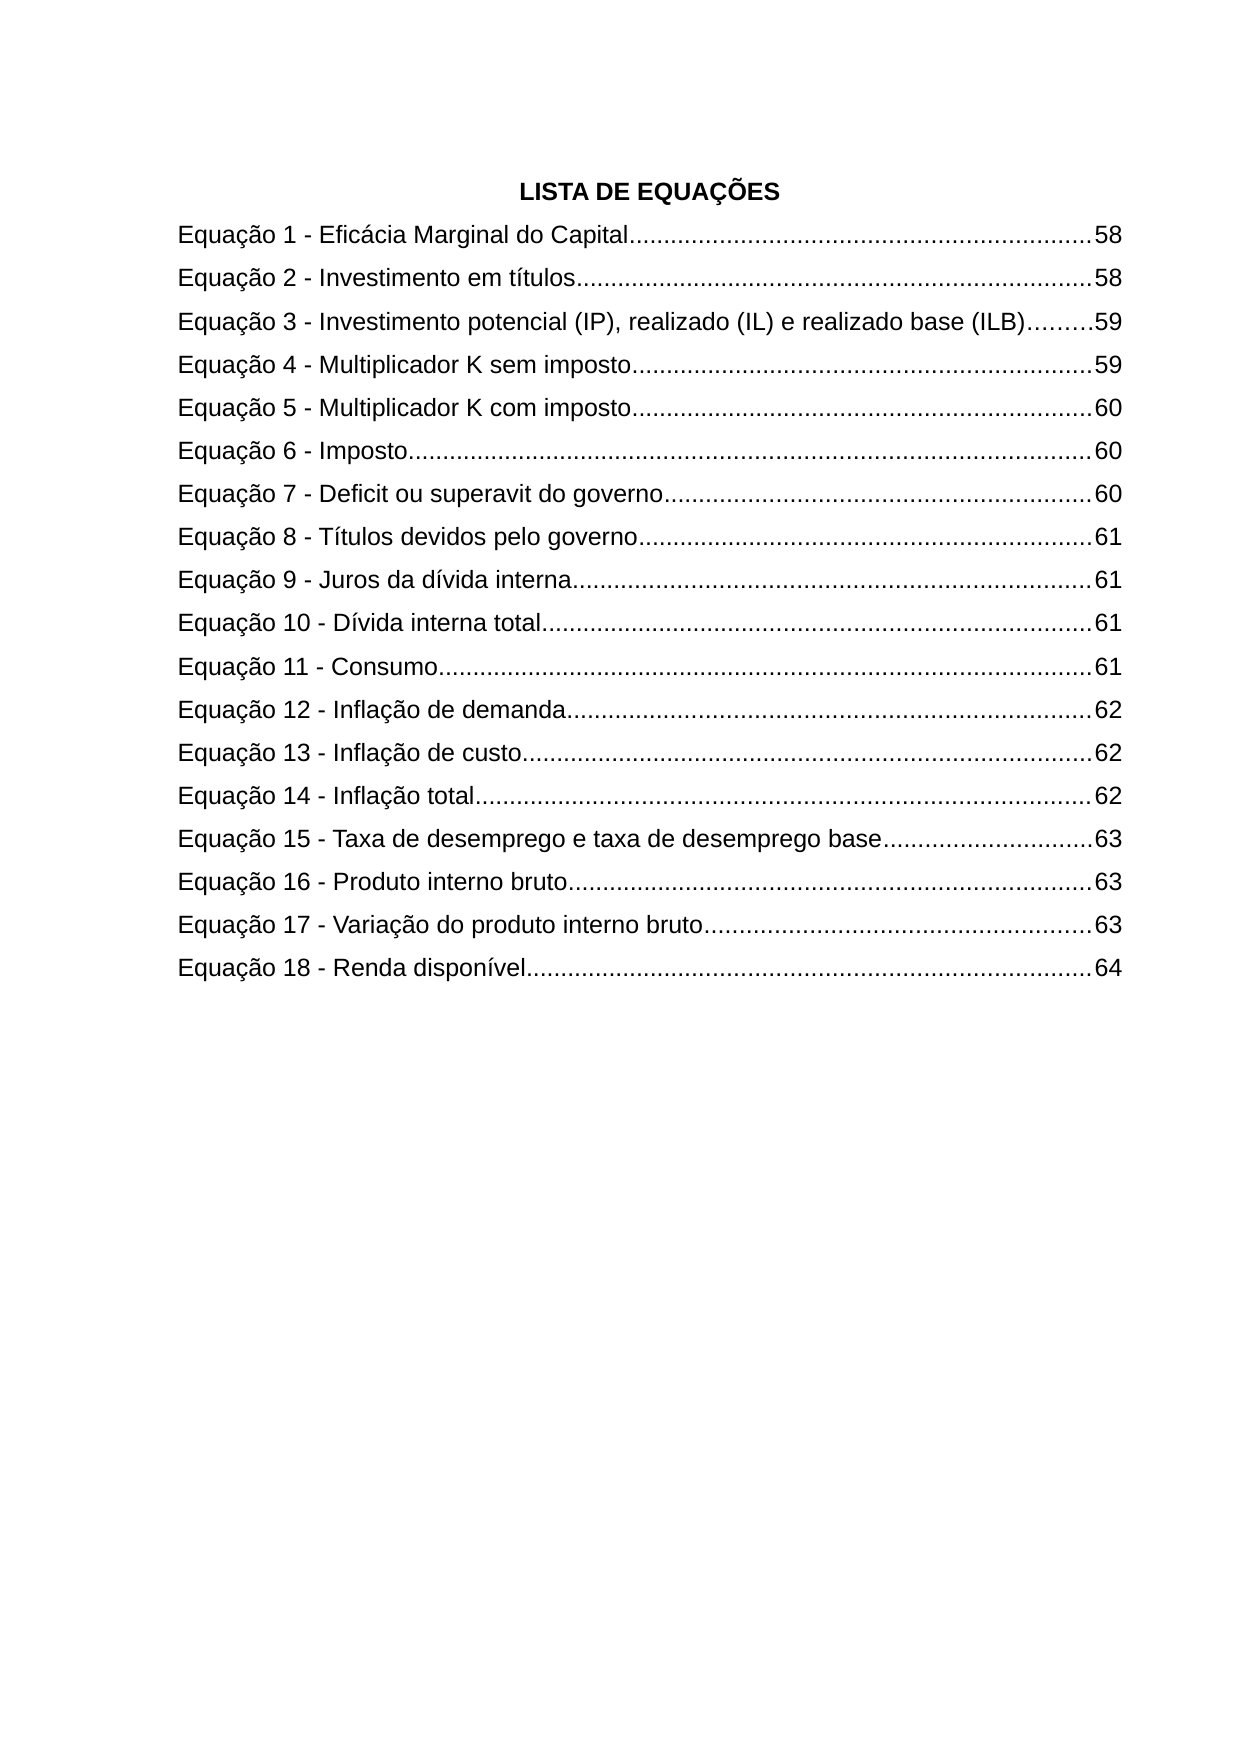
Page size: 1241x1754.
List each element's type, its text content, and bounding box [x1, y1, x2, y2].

text Equação 16 - Produto interno bruto 63 [177, 867, 1122, 896]
text Equação 1 - Eficácia Marginal do Capital 58 [177, 220, 1122, 249]
text Equação 17 - Variação do produto interno bruto 63 [177, 910, 1122, 939]
text Equação 13 - Inflação de custo 62 [177, 738, 1122, 767]
text Equação 15 - Taxa de desemprego e taxa de desemprego base 63 [177, 824, 1122, 853]
text Equação 4 - Multiplicador K sem imposto 59 [177, 350, 1122, 378]
text Equação 11 - Consumo 61 [177, 652, 1122, 680]
text Equação 8 - Títulos devidos pelo governo 61 [177, 522, 1122, 551]
text Equação 12 - Inflação de demanda 62 [177, 695, 1122, 723]
text Equação 7 - Deficit ou superavit do governo 60 [177, 479, 1122, 508]
text Equação 14 - Inflação total 62 [177, 781, 1122, 810]
text LISTA DE EQUAÇÕES [177, 177, 1122, 206]
text Equação 3 - Investimento potencial (IP), realizado (IL) e realizado base (ILB) 59 [177, 307, 1122, 335]
text Equação 18 - Renda disponível 64 [177, 953, 1122, 982]
text Equação 5 - Multiplicador K com imposto 60 [177, 393, 1122, 422]
text Equação 10 - Dívida interna total 61 [177, 608, 1122, 637]
text Equação 2 - Investimento em títulos 58 [177, 263, 1122, 292]
text Equação 6 - Imposto 60 [177, 436, 1122, 465]
text Equação 9 - Juros da dívida interna 61 [177, 565, 1122, 594]
